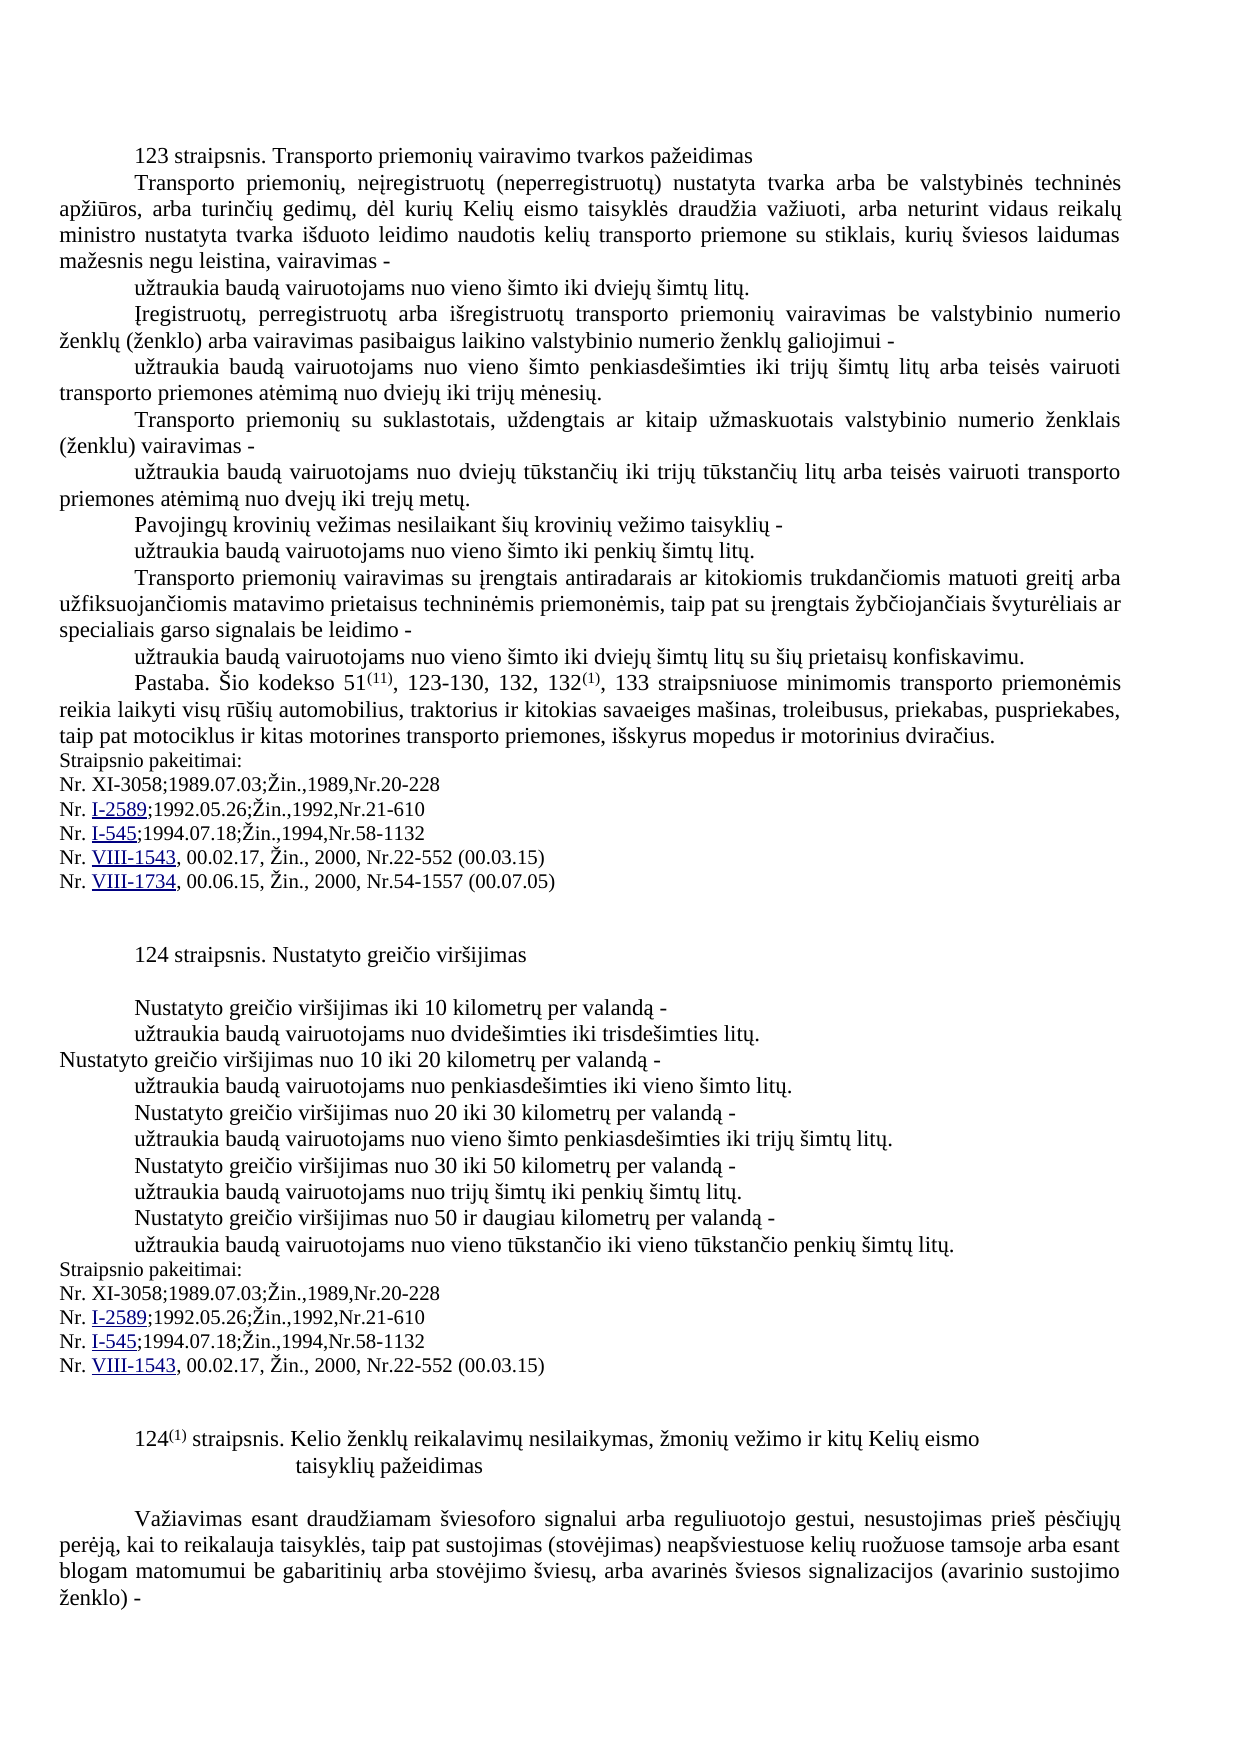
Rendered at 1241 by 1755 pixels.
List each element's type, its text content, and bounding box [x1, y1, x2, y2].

text užtraukia baudą vairuotojams nuo dvidešimties iki trisdešimties litų. [59, 1020, 1122, 1046]
text užtraukia baudą vairuotojams nuo vieno tūkstančio iki vieno tūkstančio penkių šimtų litų. [59, 1231, 1122, 1257]
text Nustatyto greičio viršijimas iki 10 kilometrų per valandą - [59, 993, 1122, 1020]
text 124(1) straipsnis. Kelio ženklų reikalavimų nesilaikymas, žmonių vežimo ir kitų Kelių eismo [134, 1426, 1122, 1452]
text Nustatyto greičio viršijimas nuo 10 iki 20 kilometrų per valandą - [59, 1046, 1122, 1073]
text užtraukia baudą vairuotojams nuo vieno šimto penkiasdešimties iki trijų šimtų litų. [59, 1125, 1122, 1152]
text Transporto priemonių, neįregistruotų (neperregistruotų) nustatyta tvarka arba be valstybinės techninės apžiūros, arba turinčių gedimų, dėl kurių Kelių eismo taisyklės draudžia važiuoti, arba neturint vidaus reikalų ministro nustatyta tvarka išduoto leidimo naudotis kelių transporto priemone su stiklais, kurių šviesos laidumas mažesnis negu leistina, vairavimas - [59, 168, 1122, 274]
text užtraukia baudą vairuotojams nuo penkiasdešimties iki vieno šimto litų. [59, 1073, 1122, 1099]
text Nr. I-2589;1992.05.26;Žin.,1992,Nr.21-610 [59, 1305, 1122, 1329]
text taisyklių pažeidimas [295, 1452, 1122, 1478]
text užtraukia baudą vairuotojams nuo vieno šimto iki dviejų šimtų litų. [59, 274, 1122, 300]
text Pastaba. Šio kodekso 51(11), 123-130, 132, 132(1), 133 straipsniuose minimomis transporto priemonėmis reikia laikyti visų rūšių automobilius, traktorius ir kitokias savaeiges mašinas, troleibusus, priekabas, puspriekabes, taip pat motociklus ir kitas motorines transporto priemones, išskyrus mopedus ir motorinius dviračius. [59, 669, 1122, 748]
text Nr. I-2589;1992.05.26;Žin.,1992,Nr.21-610 [59, 796, 1122, 821]
text užtraukia baudą vairuotojams nuo vieno šimto iki penkių šimtų litų. [59, 537, 1122, 564]
text Nr. VIII-1543, 00.02.17, Žin., 2000, Nr.22-552 (00.03.15) [59, 844, 1122, 869]
text Transporto priemonių vairavimas su įrengtais antiradarais ar kitokiomis trukdančiomis matuoti greitį arba užfiksuojančiomis matavimo prietaisus techninėmis priemonėmis, taip pat su įrengtais žybčiojančiais švyturėliais ar specialiais garso signalais be leidimo - [59, 564, 1122, 643]
text užtraukia baudą vairuotojams nuo dviejų tūkstančių iki trijų tūkstančių litų arba teisės vairuoti transporto priemones atėmimą nuo dvejų iki trejų metų. [59, 458, 1122, 511]
text Nr. XI-3058;1989.07.03;Žin.,1989,Nr.20-228 [59, 1281, 1122, 1305]
text Straipsnio pakeitimai: [59, 748, 1122, 772]
text užtraukia baudą vairuotojams nuo vieno šimto penkiasdešimties iki trijų šimtų litų arba teisės vairuoti transporto priemones atėmimą nuo dviejų iki trijų mėnesių. [59, 353, 1122, 406]
text Važiavimas esant draudžiamam šviesoforo signalui arba reguliuotojo gestui, nesustojimas prieš pėsčiųjų perėją, kai to reikalauja taisyklės, taip pat sustojimas (stovėjimas) neapšviestuose kelių ruožuose tamsoje arba esant blogam matomumui be gabaritinių arba stovėjimo šviesų, arba avarinės šviesos signalizacijos (avarinio sustojimo ženklo) - [59, 1504, 1122, 1610]
text Nr. VIII-1734, 00.06.15, Žin., 2000, Nr.54-1557 (00.07.05) [59, 869, 1122, 893]
text 123 straipsnis. Transporto priemonių vairavimo tvarkos pažeidimas [59, 142, 1122, 168]
text Nustatyto greičio viršijimas nuo 20 iki 30 kilometrų per valandą - [59, 1099, 1122, 1125]
text Nr. I-545;1994.07.18;Žin.,1994,Nr.58-1132 [59, 821, 1122, 844]
text Transporto priemonių su suklastotais, uždengtais ar kitaip užmaskuotais valstybinio numerio ženklais (ženklu) vairavimas - [59, 406, 1122, 458]
text 124 straipsnis. Nustatyto greičio viršijimas [59, 941, 1122, 967]
text Nustatyto greičio viršijimas nuo 50 ir daugiau kilometrų per valandą - [59, 1204, 1122, 1231]
text Įregistruotų, perregistruotų arba išregistruotų transporto priemonių vairavimas be valstybinio numerio ženklų (ženklo) arba vairavimas pasibaigus laikino valstybinio numerio ženklų galiojimui - [59, 300, 1122, 353]
text Nr. XI-3058;1989.07.03;Žin.,1989,Nr.20-228 [59, 772, 1122, 796]
text Pavojingų krovinių vežimas nesilaikant šių krovinių vežimo taisyklių - [59, 511, 1122, 537]
text Nustatyto greičio viršijimas nuo 30 iki 50 kilometrų per valandą - [59, 1152, 1122, 1178]
text Nr. I-545;1994.07.18;Žin.,1994,Nr.58-1132 [59, 1329, 1122, 1353]
text Straipsnio pakeitimai: [59, 1257, 1122, 1281]
text Nr. VIII-1543, 00.02.17, Žin., 2000, Nr.22-552 (00.03.15) [59, 1353, 1122, 1377]
text užtraukia baudą vairuotojams nuo vieno šimto iki dviejų šimtų litų su šių prietaisų konfiskavimu. [59, 643, 1122, 669]
text užtraukia baudą vairuotojams nuo trijų šimtų iki penkių šimtų litų. [59, 1178, 1122, 1204]
